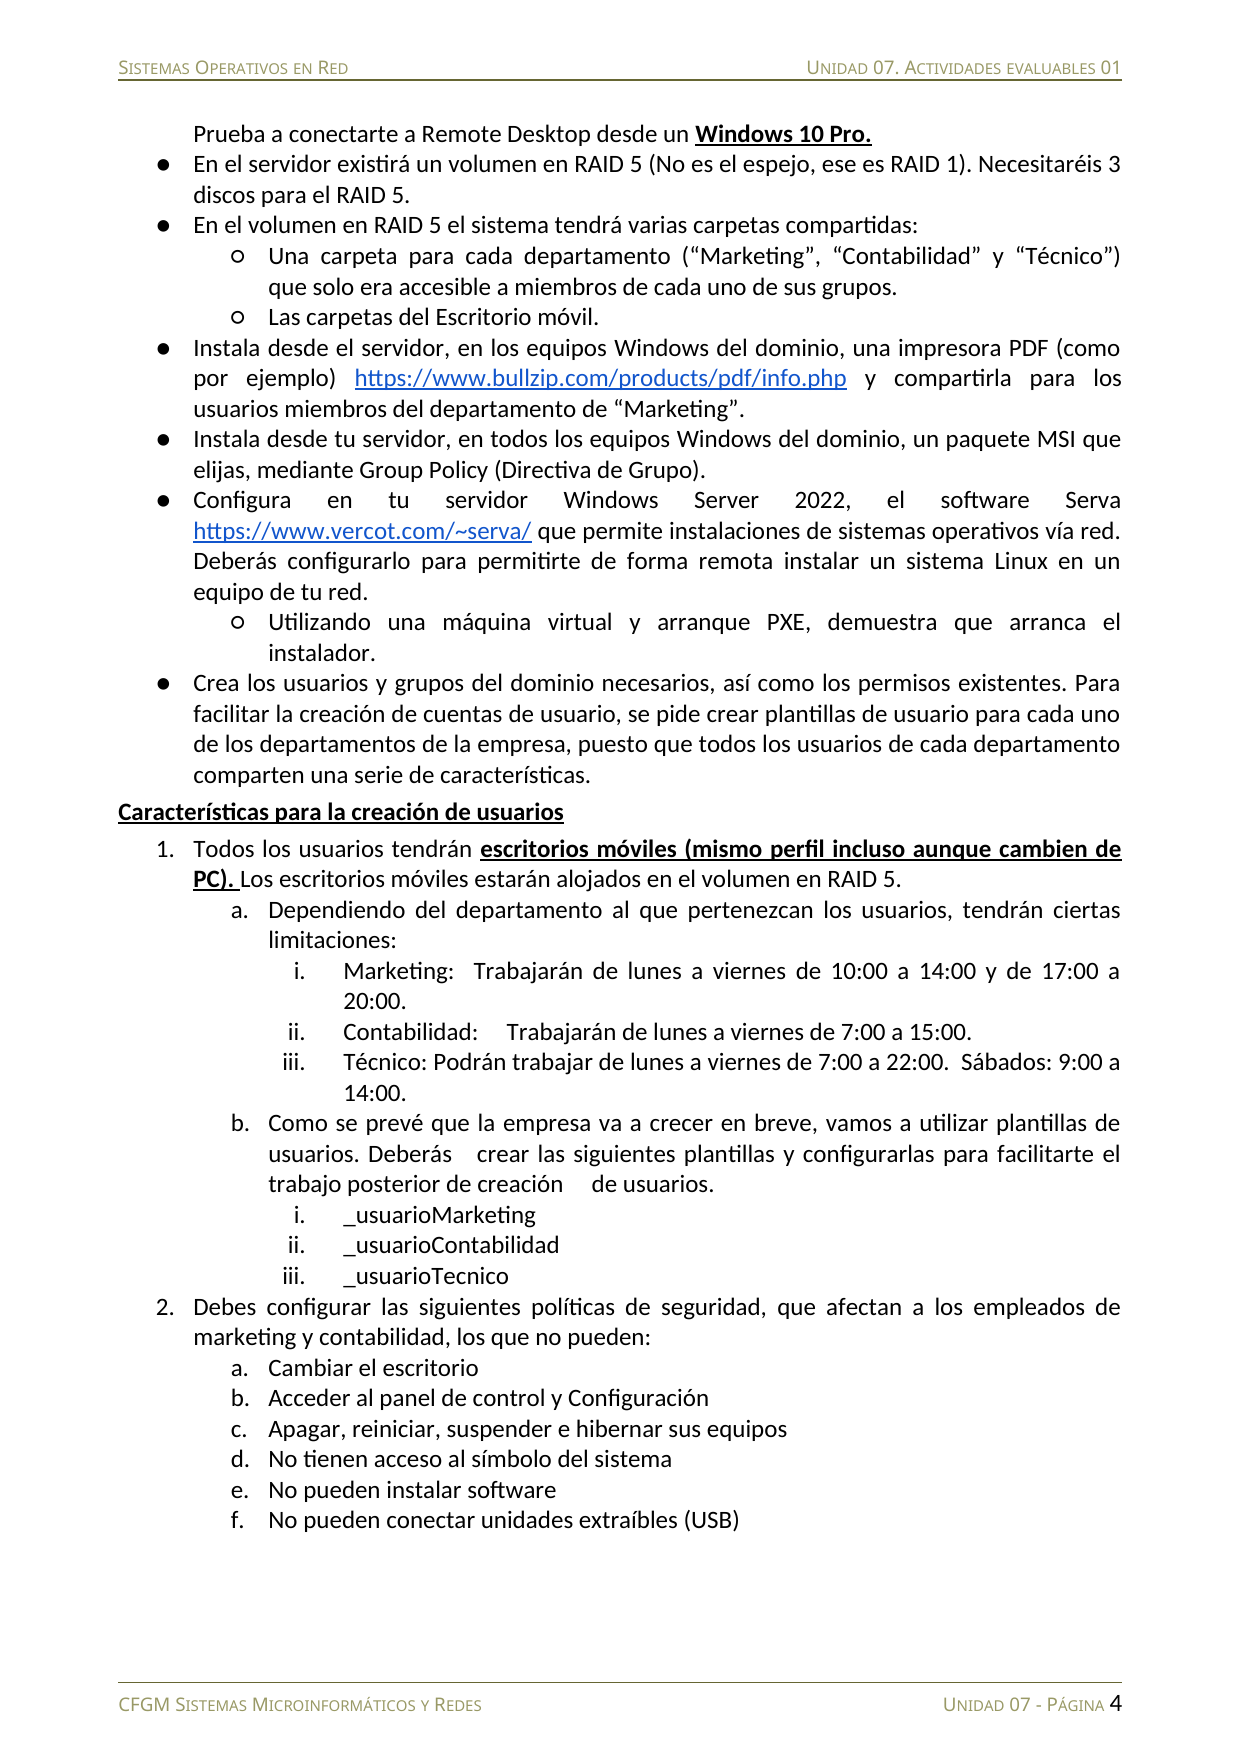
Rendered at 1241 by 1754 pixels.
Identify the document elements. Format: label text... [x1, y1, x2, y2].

list Técnico: Podrán trabajar de lunes a viernes de 7:00 a 22:00. Sábados: 9:00 a 14:00. [306, 1047, 1122, 1108]
list Configura en tu servidor Windows Server 2022, el software Serva https://www.vercot.com/~serva/ que permite instalaciones de sistemas operativos vía red. Deberás configurarlo para permitirte de forma remota instalar un sistema Linux en un equipo de tu red. [156, 484, 1122, 606]
text Características para la creación de usuarios [118, 796, 1122, 826]
list No tienen acceso al símbolo del sistema [231, 1443, 1122, 1474]
list Apagar, reiniciar, suspender e hibernar sus equipos [231, 1413, 1122, 1443]
list Instala desde el servidor, en los equipos Windows del dominio, una impresora PDF (como por ejemplo) https://www.bullzip.com/products/pdf/info.php y compartirla para los usuarios miembros del departamento de “Marketing”. [156, 332, 1122, 423]
list No pueden instalar software [231, 1474, 1122, 1504]
list Crea los usuarios y grupos del dominio necesarios, así como los permisos existentes. Para facilitar la creación de cuentas de usuario, se pide crear plantillas de usuario para cada uno de los departamentos de la empresa, puesto que todos los usuarios de cada departamento comparten una serie de características. [156, 667, 1122, 789]
list Marketing: Trabajarán de lunes a viernes de 10:00 a 14:00 y de 17:00 a 20:00. [306, 955, 1122, 1016]
list En el servidor existirá un volumen en RAID 5 (No es el espejo, ese es RAID 1). Necesitaréis 3 discos para el RAID 5. [156, 148, 1122, 209]
list Debes configurar las siguientes políticas de seguridad, que afectan a los empleados de marketing y contabilidad, los que no pueden: [156, 1291, 1122, 1352]
list Acceder al panel de control y Configuración [231, 1382, 1122, 1413]
list Contabilidad: Trabajarán de lunes a viernes de 7:00 a 15:00. [306, 1016, 1122, 1047]
list No pueden conectar unidades extraíbles (USB) [231, 1504, 1122, 1535]
list Las carpetas del Escritorio móvil. [231, 301, 1122, 332]
list Prueba a conectarte a Remote Desktop desde un Windows 10 Pro. [156, 118, 1122, 148]
list Cambiar el escritorio [231, 1352, 1122, 1382]
list Instala desde tu servidor, en todos los equipos Windows del dominio, un paquete MSI que elijas, mediante Group Policy (Directiva de Grupo). [156, 423, 1122, 484]
list En el volumen en RAID 5 el sistema tendrá varias carpetas compartidas: [156, 209, 1122, 240]
list Utilizando una máquina virtual y arranque PXE, demuestra que arranca el instalador. [231, 606, 1122, 667]
list Dependiendo del departamento al que pertenezcan los usuarios, tendrán ciertas limitaciones: [231, 894, 1122, 955]
list _usuarioContabilidad [306, 1230, 1122, 1260]
list Como se prevé que la empresa va a crecer en breve, vamos a utilizar plantillas de usuarios. Deberás crear las siguientes plantillas y configurarlas para facilitarte el trabajo posterior de creación de usuarios. [231, 1108, 1122, 1199]
list _usuarioMarketing [306, 1199, 1122, 1230]
list Todos los usuarios tendrán escritorios móviles (mismo perfil incluso aunque cambien de PC). Los escritorios móviles estarán alojados en el volumen en RAID 5. [156, 833, 1122, 894]
list Una carpeta para cada departamento (“Marketing”, “Contabilidad” y “Técnico”) que solo era accesible a miembros de cada uno de sus grupos. [231, 240, 1122, 301]
list _usuarioTecnico [306, 1260, 1122, 1291]
